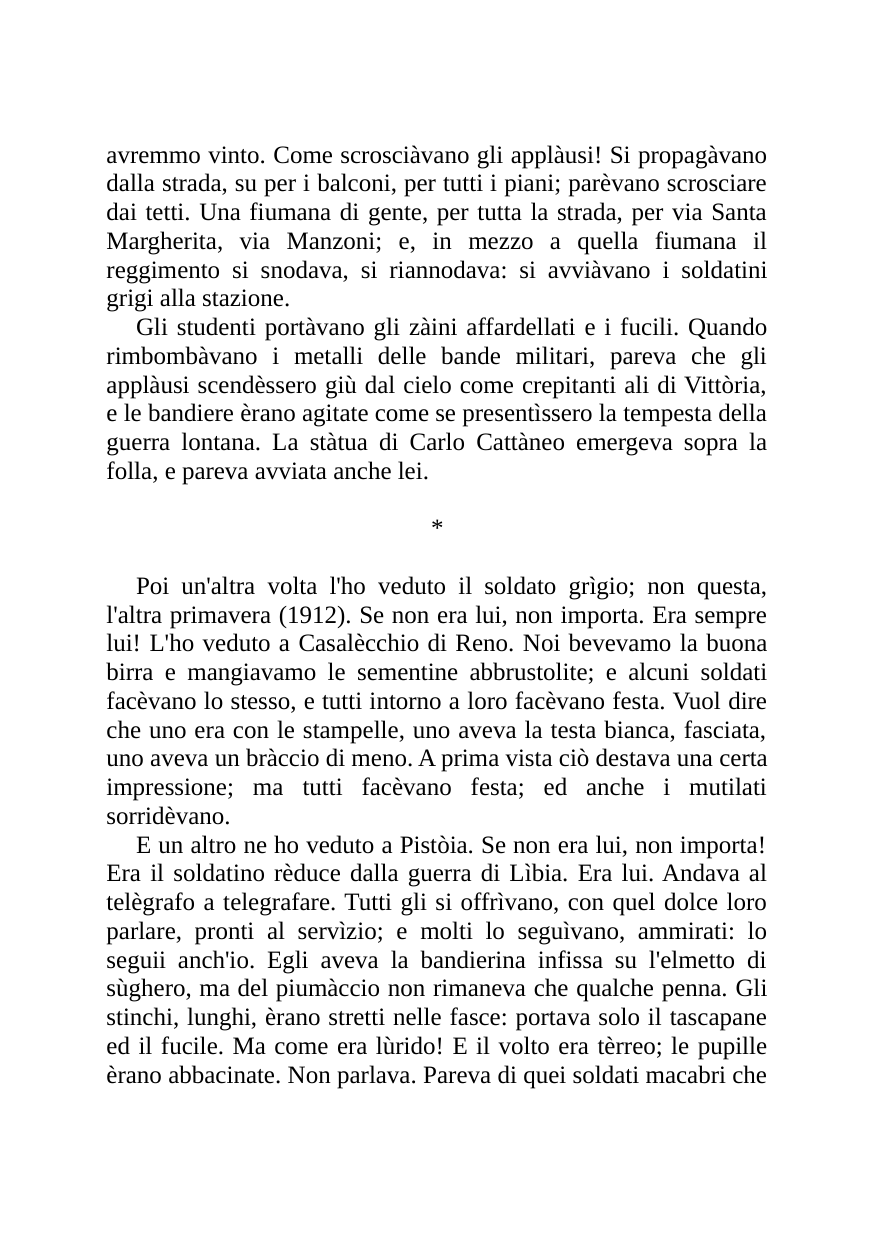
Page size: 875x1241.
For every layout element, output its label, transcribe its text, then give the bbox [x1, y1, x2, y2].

text * [106, 513, 768, 542]
text avremmo vinto. Come scrosciàvano gli applàusi! Si propagàvano dalla strada, su per i balconi, per tutti i piani; parèvano scrosciare dai tetti. Una fiumana di gente, per tutta la strada, per via Santa Margherita, via Manzoni; e, in mezzo a quella fiumana il reggimento si snodava, si riannodava: si avviàvano i soldatini grigi alla stazione. [106, 140, 768, 312]
text Gli studenti portàvano gli zàini affardellati e i fucili. Quando rimbombàvano i metalli delle bande militari, pareva che gli applàusi scendèssero giù dal cielo come crepitanti ali di Vittòria, e le bandiere èrano agitate come se presentìssero la tempesta della guerra lontana. La stàtua di Carlo Cattàneo emergeva sopra la folla, e pareva avviata anche lei. [106, 312, 768, 485]
text Poi un'altra volta l'ho veduto il soldato grìgio; non questa, l'altra primavera (1912). Se non era lui, non importa. Era sempre lui! L'ho veduto a Casalècchio di Reno. Noi bevevamo la buona birra e mangiavamo le sementine abbrustolite; e alcuni soldati facèvano lo stesso, e tutti intorno a loro facèvano festa. Vuol dire che uno era con le stampelle, uno aveva la testa bianca, fasciata, uno aveva un bràccio di meno. A prima vista ciò destava una certa impressione; ma tutti facèvano festa; ed anche i mutilati sorridèvano. [106, 571, 768, 830]
text E un altro ne ho veduto a Pistòia. Se non era lui, non importa! Era il soldatino rèduce dalla guerra di Lìbia. Era lui. Andava al telègrafo a telegrafare. Tutti gli si offrìvano, con quel dolce loro parlare, pronti al servìzio; e molti lo seguìvano, ammirati: lo seguii anch'io. Egli aveva la bandierina infissa su l'elmetto di sùghero, ma del piumàccio non rimaneva che qualche penna. Gli stinchi, lunghi, èrano stretti nelle fasce: portava solo il tascapane ed il fucile. Ma come era lùrido! E il volto era tèrreo; le pupille èrano abbacinate. Non parlava. Pareva di quei soldati macabri che [106, 830, 768, 1088]
